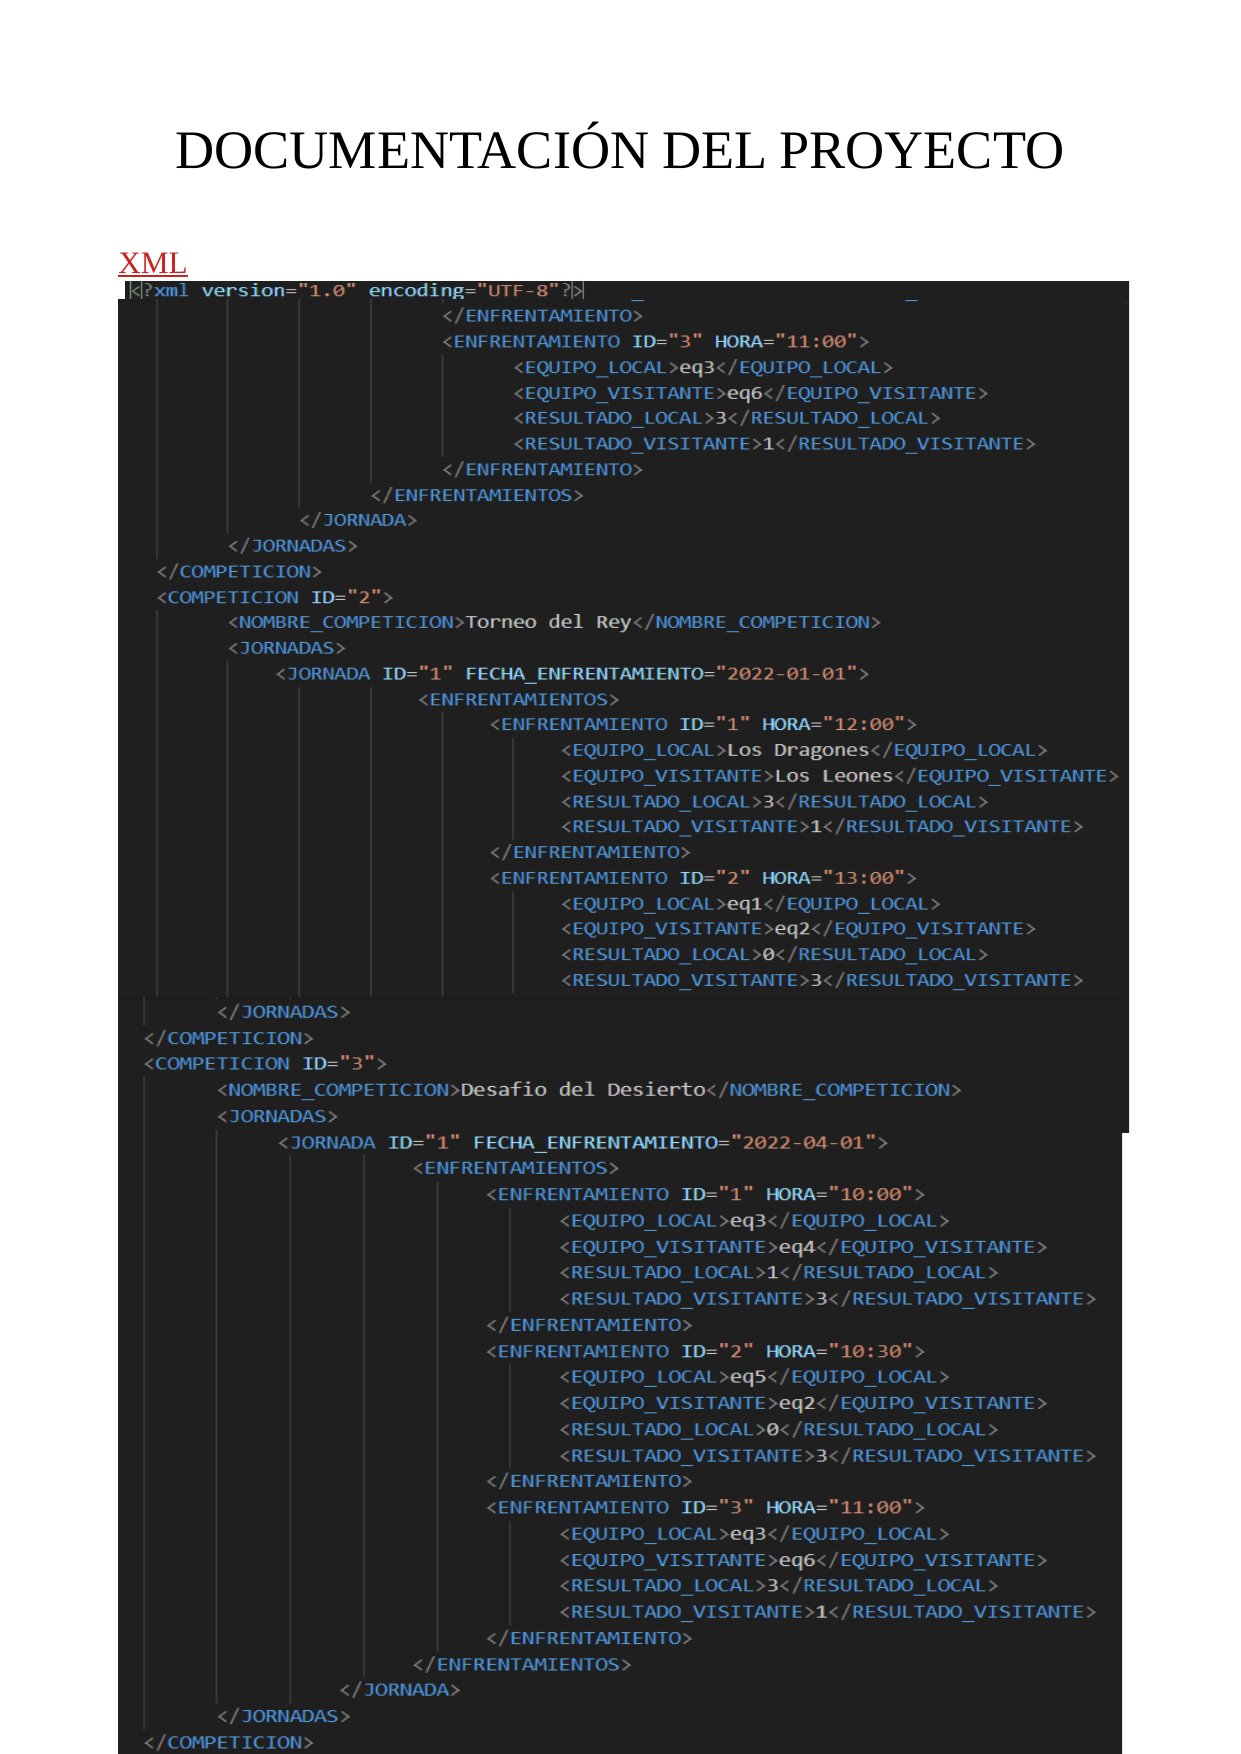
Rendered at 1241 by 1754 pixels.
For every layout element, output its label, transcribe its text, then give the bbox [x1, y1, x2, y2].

text XML [118, 244, 1122, 280]
picture [118, 281, 1130, 1754]
